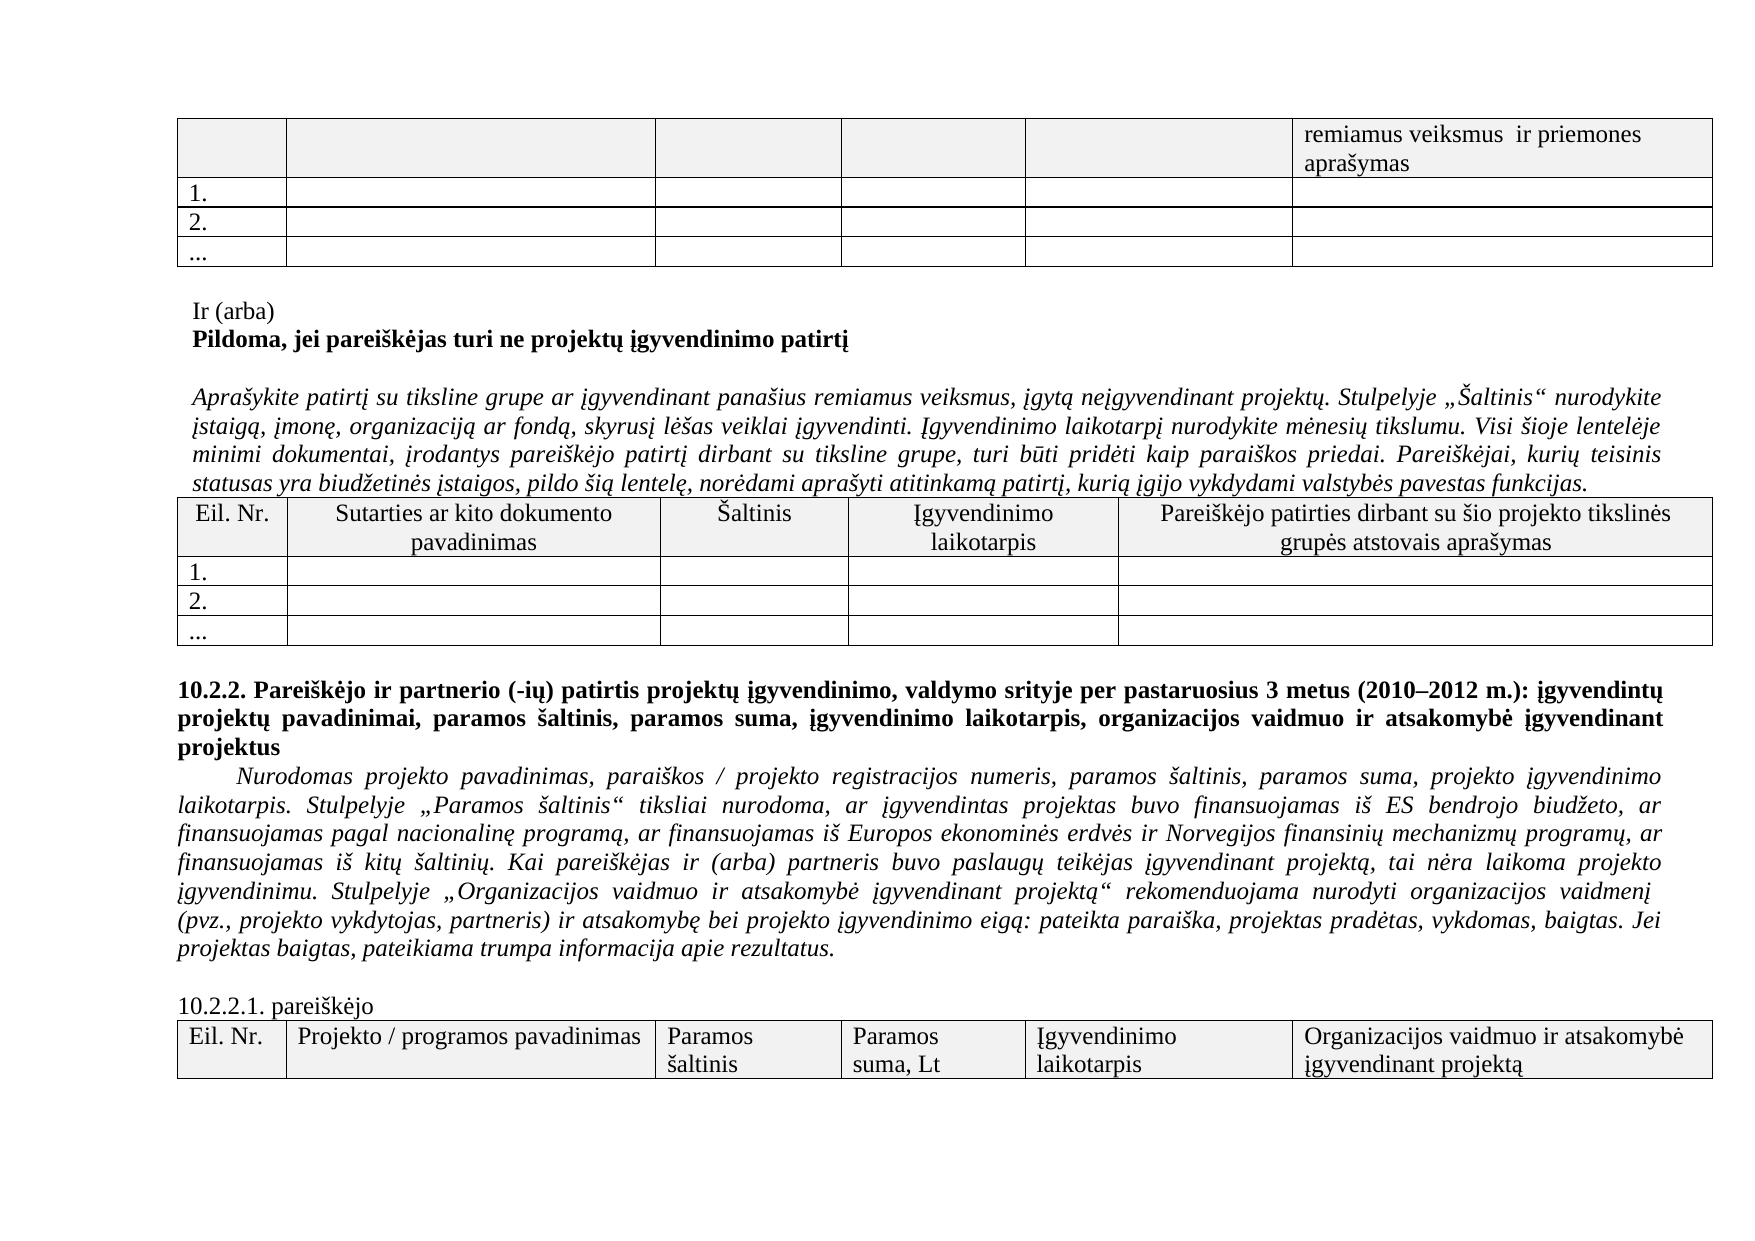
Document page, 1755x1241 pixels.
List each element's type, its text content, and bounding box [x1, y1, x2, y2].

table_cell [1119, 616, 1712, 645]
table_header Sutarties ar kito dokumento pavadinimas [288, 498, 660, 556]
table_cell [842, 237, 1025, 266]
table_header Pareiškėjo patirties dirbant su šio projekto tikslinės grupės atstovais aprašymas [1119, 498, 1712, 556]
table_cell [1026, 237, 1292, 266]
table_cell 2. [178, 208, 286, 236]
table_cell [656, 208, 841, 236]
table_cell [287, 208, 655, 236]
table_cell [288, 616, 660, 645]
table_cell ... [178, 237, 286, 266]
table_cell [287, 237, 655, 266]
table_cell [1026, 208, 1292, 236]
table_cell [842, 208, 1025, 236]
text Pildoma, jei pareiškėjas turi ne projektų įgyvendinimo patirtį [192, 324, 1666, 353]
table_cell [1293, 208, 1712, 236]
table_cell [849, 616, 1118, 645]
table_cell [656, 237, 841, 266]
table_cell [849, 586, 1118, 615]
text 10.2.2. Pareiškėjo ir partnerio (-ių) patirtis projektų įgyvendinimo, valdymo srityje per pastaruosius 3 metus (2010–2012 m.): įgyvendintų projektų pavadinimai, paramos šaltinis, paramos suma, įgyvendinimo laikotarpis, organizacijos vaidmuo ir atsakomybė įgyvendinant projektus [177, 675, 1666, 761]
table_header Organizacijos vaidmuo ir atsakomybė įgyvendinant projektą [1293, 1021, 1712, 1078]
table_cell ... [178, 616, 287, 645]
table_header Įgyvendinimo laikotarpis [1026, 1021, 1292, 1078]
table_header Eil. Nr. [178, 1021, 286, 1078]
table_header Įgyvendinimo laikotarpis [849, 498, 1118, 556]
table_cell 1. [178, 178, 286, 206]
table_cell 2. [178, 586, 287, 615]
table_cell [1119, 557, 1712, 585]
table_header Eil. Nr. [178, 498, 287, 556]
table_cell [656, 178, 841, 206]
table_cell [288, 586, 660, 615]
table_header Paramos šaltinis [656, 1021, 841, 1078]
table_cell [661, 586, 848, 615]
table_header [178, 119, 286, 177]
table_cell [842, 178, 1025, 206]
table_cell 1. [178, 557, 287, 585]
text Nurodomas projekto pavadinimas, paraiškos / projekto registracijos numeris, paramos šaltinis, paramos suma, projekto įgyvendinimo laikotarpis. Stulpelyje „Paramos šaltinis“ tiksliai nurodoma, ar įgyvendintas projektas buvo finansuojamas iš ES bendrojo biudžeto, ar finansuojamas pagal nacionalinę programą, ar finansuojamas iš Europos ekonominės erdvės ir Norvegijos finansinių mechanizmų programų, ar finansuojamas iš kitų šaltinių. Kai pareiškėjas ir (arba) partneris buvo paslaugų teikėjas įgyvendinant projektą, tai nėra laikoma projekto įgyvendinimu. Stulpelyje „Organizacijos vaidmuo ir atsakomybė įgyvendinant projektą“ rekomenduojama nurodyti organizacijos vaidmenį (pvz., projekto vykdytojas, partneris) ir atsakomybę bei projekto įgyvendinimo eigą: pateikta paraiška, projektas pradėtas, vykdomas, baigtas. Jei projektas baigtas, pateikiama trumpa informacija apie rezultatus. [177, 761, 1666, 962]
table_cell [661, 557, 848, 585]
table_header [1026, 119, 1292, 177]
table_cell [849, 557, 1118, 585]
table_cell [1293, 237, 1712, 266]
table_cell [1293, 178, 1712, 206]
table_header Paramos suma, Lt [842, 1021, 1025, 1078]
text Aprašykite patirtį su tiksline grupe ar įgyvendinant panašius remiamus veiksmus, įgytą neįgyvendinant projektų. Stulpelyje „Šaltinis“ nurodykite įstaigą, įmonę, organizaciją ar fondą, skyrusį lėšas veiklai įgyvendinti. Įgyvendinimo laikotarpį nurodykite mėnesių tikslumu. Visi šioje lentelėje minimi dokumentai, įrodantys pareiškėjo patirtį dirbant su tiksline grupe, turi būti pridėti kaip paraiškos priedai. Pareiškėjai, kurių teisinis statusas yra biudžetinės įstaigos, pildo šią lentelę, norėdami aprašyti atitinkamą patirtį, kurią įgijo vykdydami valstybės pavestas funkcijas. [192, 382, 1666, 497]
table_header [842, 119, 1025, 177]
table_cell [1119, 586, 1712, 615]
table_header [287, 119, 655, 177]
table_header [656, 119, 841, 177]
text Ir (arba) [192, 296, 1666, 324]
table_cell [287, 178, 655, 206]
table_header Šaltinis [661, 498, 848, 556]
table_header Projekto / programos pavadinimas [287, 1021, 655, 1078]
table_header remiamus veiksmus ir priemones aprašymas [1293, 119, 1712, 177]
text 10.2.2.1. pareiškėjo [177, 991, 1666, 1020]
table_cell [1026, 178, 1292, 206]
table_cell [661, 616, 848, 645]
table_cell [288, 557, 660, 585]
